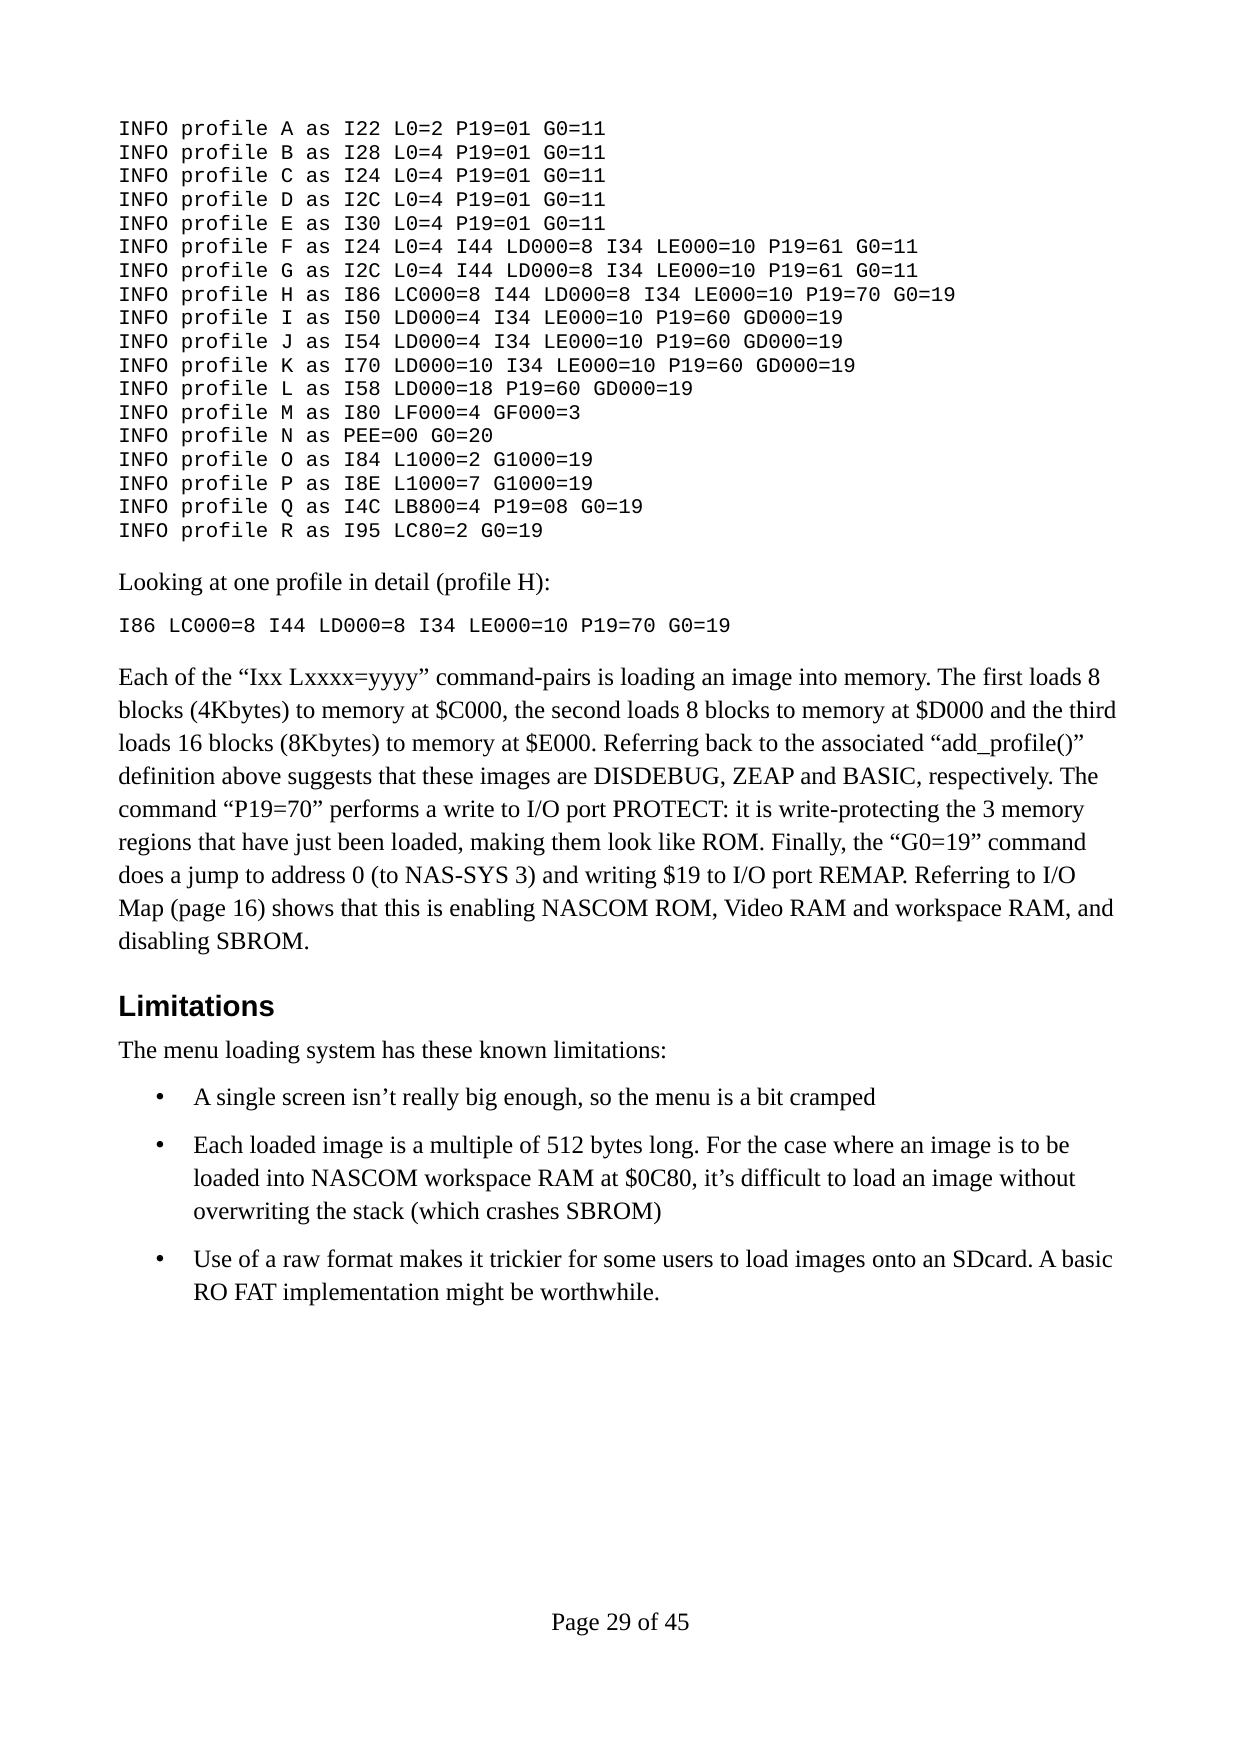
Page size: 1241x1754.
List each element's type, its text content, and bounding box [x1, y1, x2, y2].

text The menu loading system has these known limitations: [118, 1035, 1122, 1064]
list A single screen isn’t really big enough, so the menu is a bit cramped [156, 1082, 1122, 1111]
text I86 LC000=8 I44 LD000=8 I34 LE000=10 P19=70 G0=19 [118, 615, 1122, 639]
subtitle Limitations [118, 989, 1122, 1022]
text Each of the “Ixx Lxxxx=yyyy” command-pairs is loading an image into memory. The first loads 8 blocks (4Kbytes) to memory at $C000, the second loads 8 blocks to memory at $D000 and the third loads 16 blocks (8Kbytes) to memory at $E000. Referring back to the associated “add_profile()” definition above suggests that these images are DISDEBUG, ZEAP and BASIC, respectively. The command “P19=70” performs a write to I/O port PROTECT: it is write-protecting the 3 memory regions that have just been loaded, making them look like ROM. Finally, the “G0=19” command does a jump to address 0 (to NAS-SYS 3) and writing $19 to I/O port REMAP. Referring to I/O Map (page 16) shows that this is enabling NASCOM ROM, Video RAM and workspace RAM, and disabling SBROM. [118, 662, 1122, 955]
list Each loaded image is a multiple of 512 bytes long. For the case where an image is to be loaded into NASCOM workspace RAM at $0C80, it’s difficult to load an image without overwriting the stack (which crashes SBROM) [156, 1130, 1122, 1225]
text Looking at one profile in detail (profile H): [118, 567, 1122, 596]
text INFO profile A as I22 L0=2 P19=01 G0=11 INFO profile B as I28 L0=4 P19=01 G0=11 INFO profile C as I24 L0=4 P19=01 G0=11 INFO profile D as I2C L0=4 P19=01 G0=11 INFO profile E as I30 L0=4 P19=01 G0=11 INFO profile F as I24 L0=4 I44 LD000=8 I34 LE000=10 P19=61 G0=11 INFO profile G as I2C L0=4 I44 LD000=8 I34 LE000=10 P19=61 G0=11 INFO profile H as I86 LC000=8 I44 LD000=8 I34 LE000=10 P19=70 G0=19 INFO profile I as I50 LD000=4 I34 LE000=10 P19=60 GD000=19 INFO profile J as I54 LD000=4 I34 LE000=10 P19=60 GD000=19 INFO profile K as I70 LD000=10 I34 LE000=10 P19=60 GD000=19 INFO profile L as I58 LD000=18 P19=60 GD000=19 INFO profile M as I80 LF000=4 GF000=3 INFO profile N as PEE=00 G0=20 INFO profile O as I84 L1000=2 G1000=19 INFO profile P as I8E L1000=7 G1000=19 INFO profile Q as I4C LB800=4 P19=08 G0=19 INFO profile R as I95 LC80=2 G0=19 [118, 118, 1122, 567]
list Use of a raw format makes it trickier for some users to load images onto an SDcard. A basic RO FAT implementation might be worthwhile. [156, 1244, 1122, 1306]
